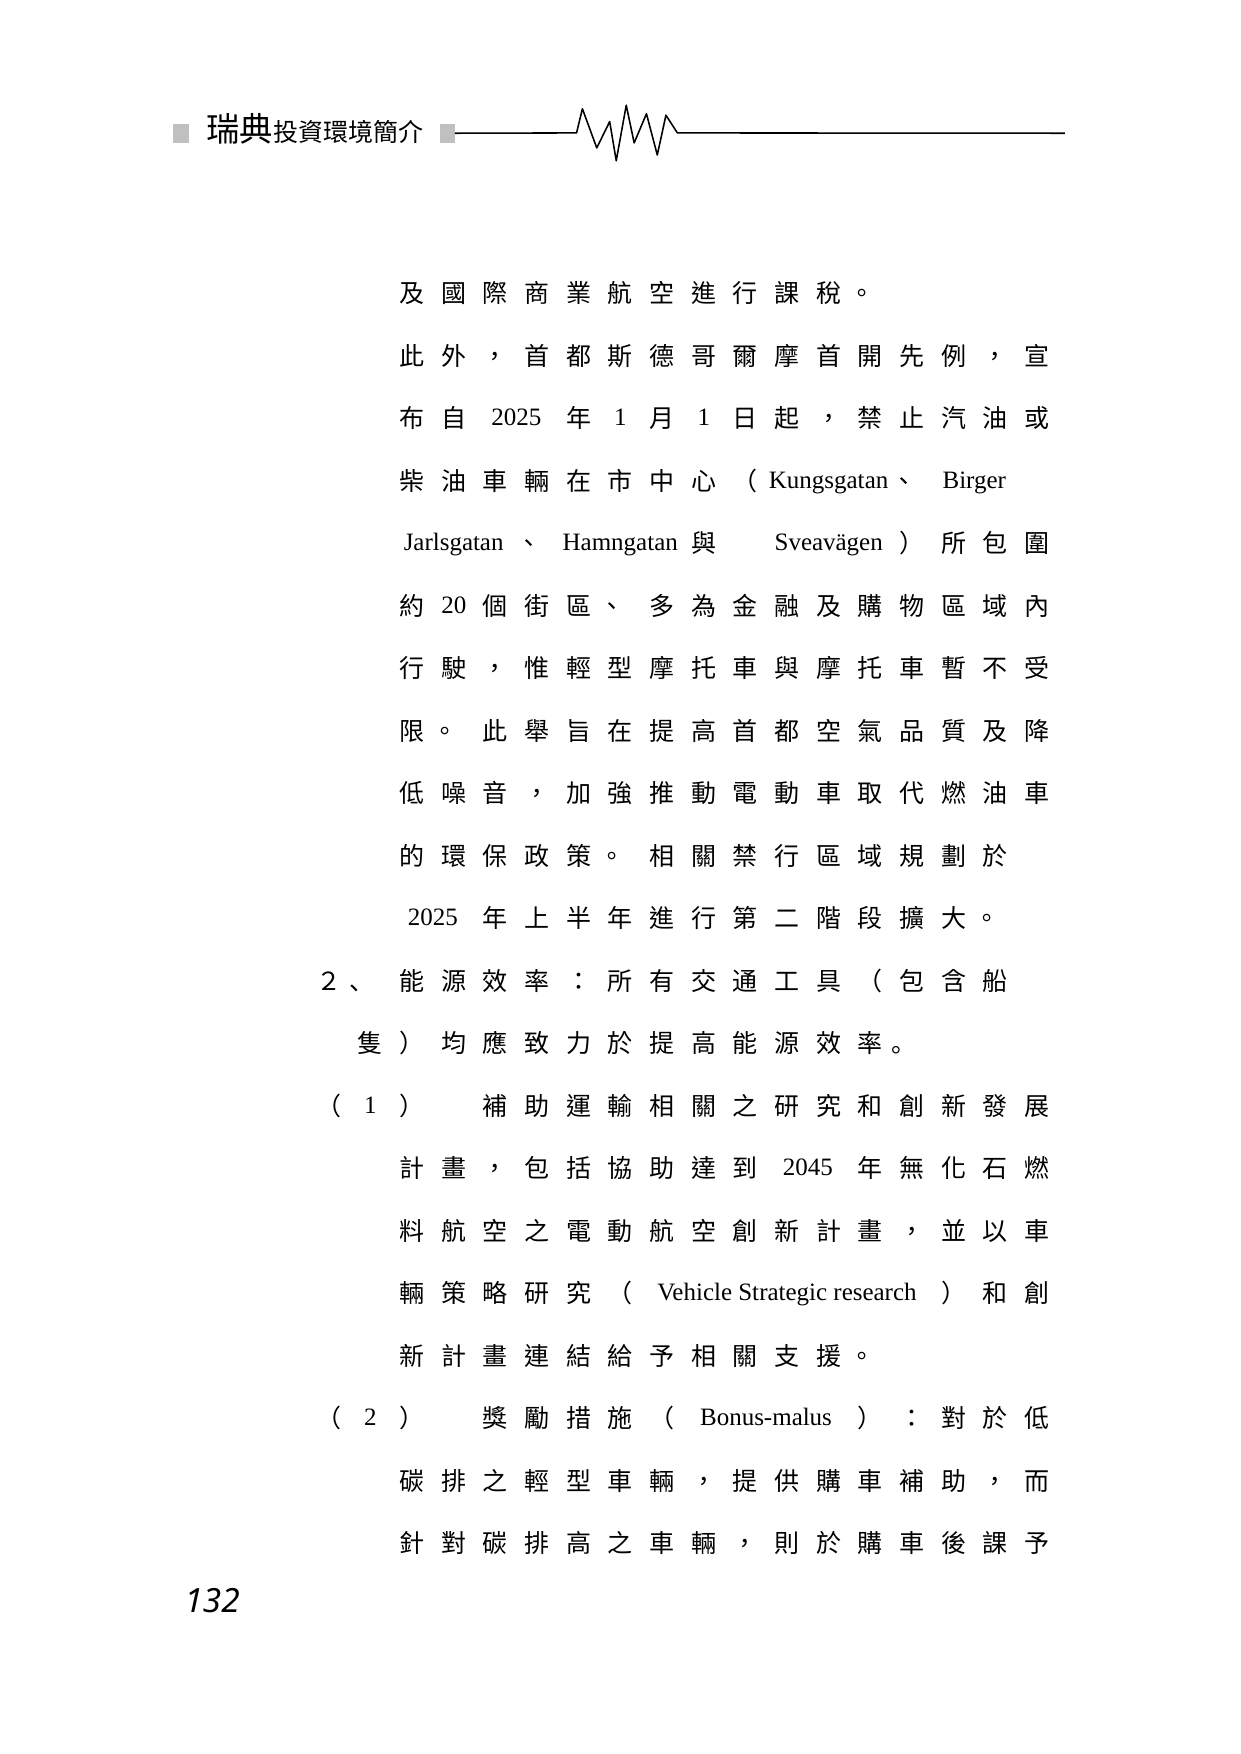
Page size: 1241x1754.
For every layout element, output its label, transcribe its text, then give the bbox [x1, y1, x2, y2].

text 及國際商業航空進行課稅。 [306, 250, 1058, 313]
text （2） 獎勵措施（Bonus-malus）：對於低碳排之輕型車輛，提供購車補助，而針對碳排高之車輛，則於購車後課予 [306, 1375, 1058, 1563]
text ２、能源效率：所有交通工具（包含船隻）均應致力於提高能源效率。 [281, 938, 1058, 1063]
text 此外，首都斯德哥爾摩首開先例，宣布自2025年1月1日起，禁止汽油或柴油車輛在市中心（Kungsgatan、Birger Jarlsgatan、Hamngatan與 Sveavägen）所包圍約20個街區、多為金融及購物區域內行駛，惟輕型摩托車與摩托車暫不受限。此舉旨在提高首都空氣品質及降低噪音，加強推動電動車取代燃油車的環保政策。相關禁行區域規劃於2025年上半年進行第二階段擴大。 [360, 313, 1058, 938]
text （1） 補助運輸相關之研究和創新發展計畫，包括協助達到2045年無化石燃料航空之電動航空創新計畫，並以車輛策略研究（Vehicle Strategic research）和創新計畫連結給予相關支援。 [306, 1063, 1058, 1375]
